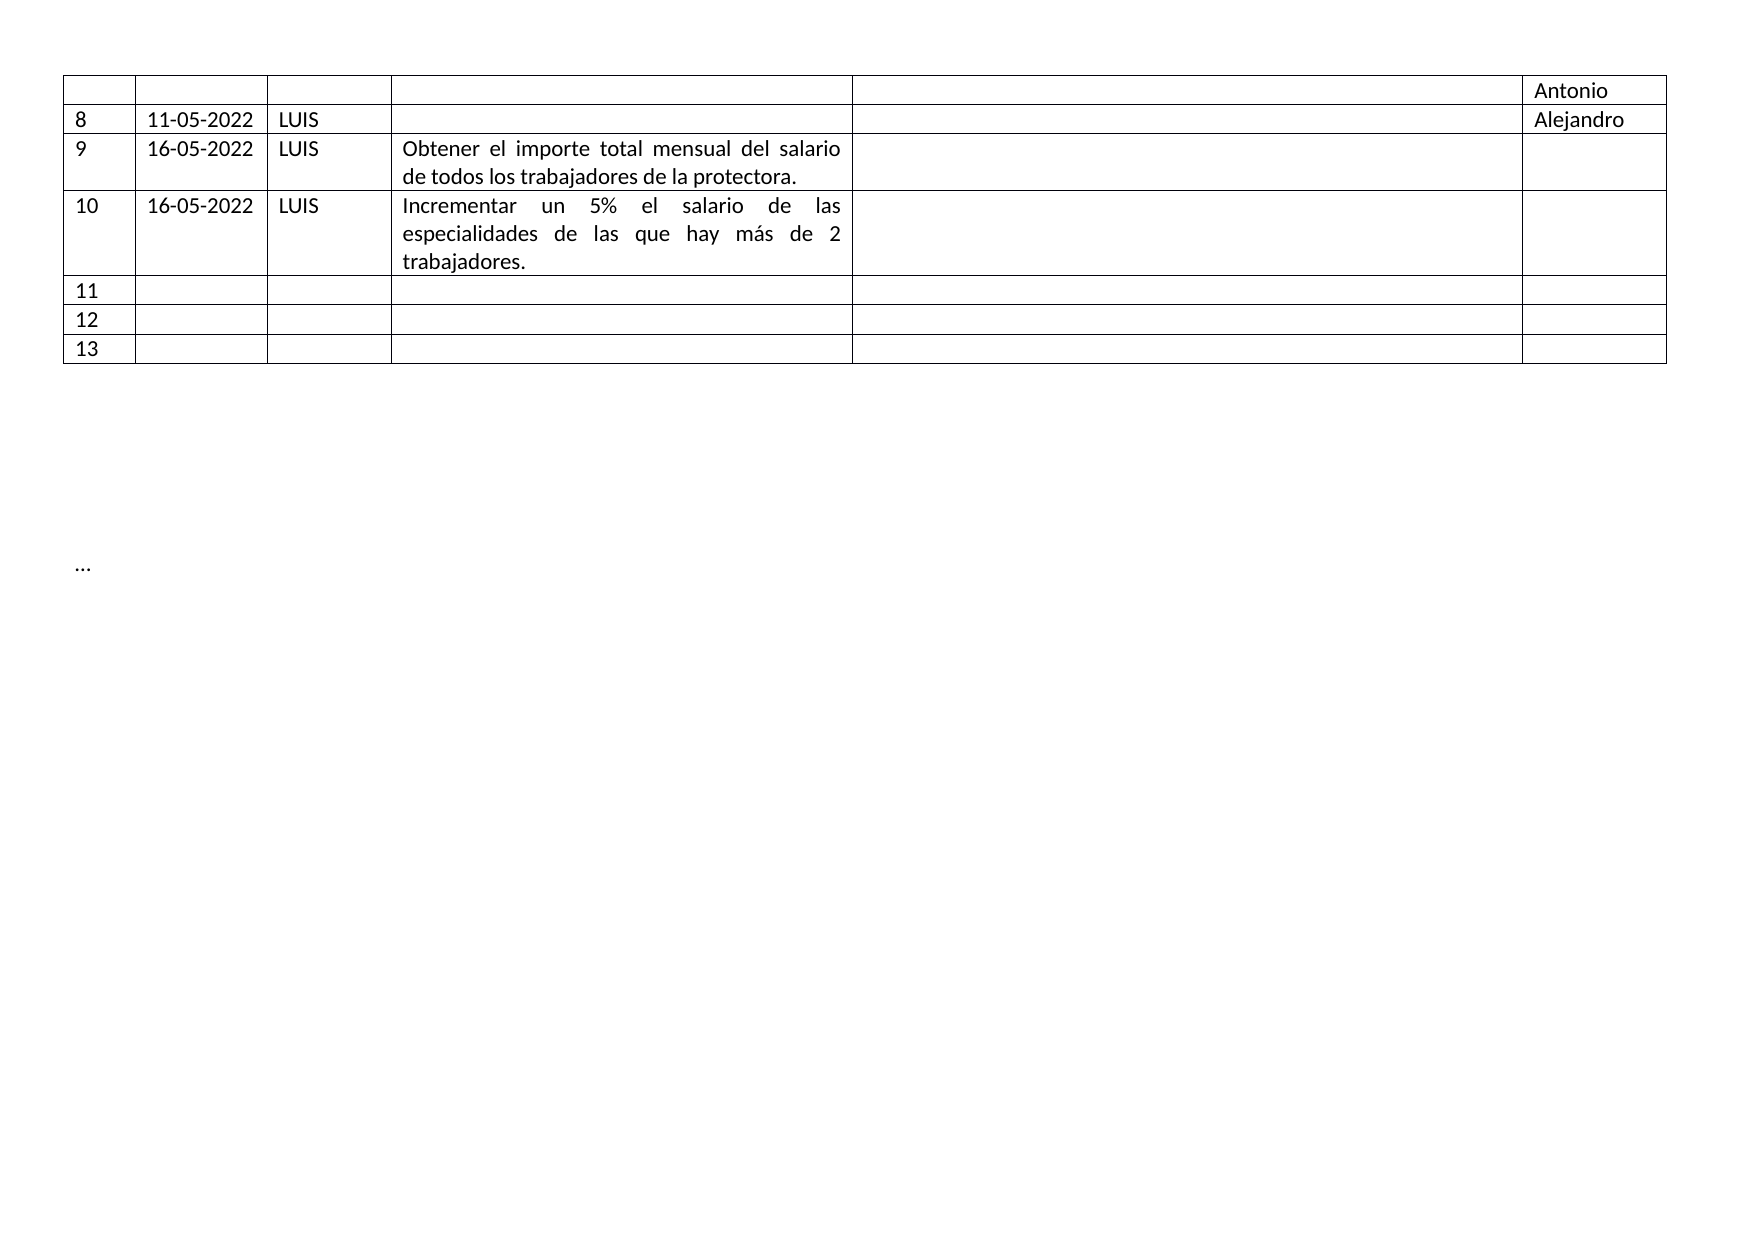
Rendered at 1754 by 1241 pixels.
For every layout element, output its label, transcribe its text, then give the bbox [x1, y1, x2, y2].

table_cell 13 [64, 335, 135, 362]
table_cell 9 [64, 134, 135, 190]
table_cell [268, 276, 391, 304]
table_cell Incrementar un 5% el salario de las especialidades de las que hay más de 2 trabajadores. [392, 191, 852, 275]
table_cell [392, 76, 852, 104]
table_cell [853, 305, 1522, 333]
table_cell [853, 134, 1522, 190]
table_cell [268, 305, 391, 333]
table_cell [136, 305, 267, 333]
table_cell [853, 191, 1522, 275]
table_cell [1523, 305, 1666, 333]
table_cell [392, 305, 852, 333]
table_cell [136, 335, 267, 362]
table_cell 16-05-2022 [136, 191, 267, 275]
table_cell 11-05-2022 [136, 105, 267, 133]
table_cell 16-05-2022 [136, 134, 267, 190]
table_cell LUIS [268, 105, 391, 133]
text … [75, 549, 1679, 577]
table_cell 10 [64, 191, 135, 275]
table_cell LUIS [268, 134, 391, 190]
table_cell [392, 105, 852, 133]
table_cell [268, 335, 391, 362]
table_cell Obtener el importe total mensual del salario de todos los trabajadores de la protectora. [392, 134, 852, 190]
table_cell [392, 276, 852, 304]
table_cell [1523, 191, 1666, 275]
table_cell [136, 76, 267, 104]
table_cell [136, 276, 267, 304]
table_cell Antonio [1523, 76, 1666, 104]
table_cell [1523, 335, 1666, 362]
table_cell [64, 76, 135, 104]
table_cell 8 [64, 105, 135, 133]
table_cell [1523, 134, 1666, 190]
table_cell [853, 76, 1522, 104]
table_cell LUIS [268, 191, 391, 275]
table_cell 11 [64, 276, 135, 304]
table_cell Alejandro [1523, 105, 1666, 133]
table_cell [1523, 276, 1666, 304]
table_cell [268, 76, 391, 104]
table_cell [853, 335, 1522, 362]
table_cell [853, 276, 1522, 304]
table_cell [392, 335, 852, 362]
table_cell 12 [64, 305, 135, 333]
table_cell [853, 105, 1522, 133]
